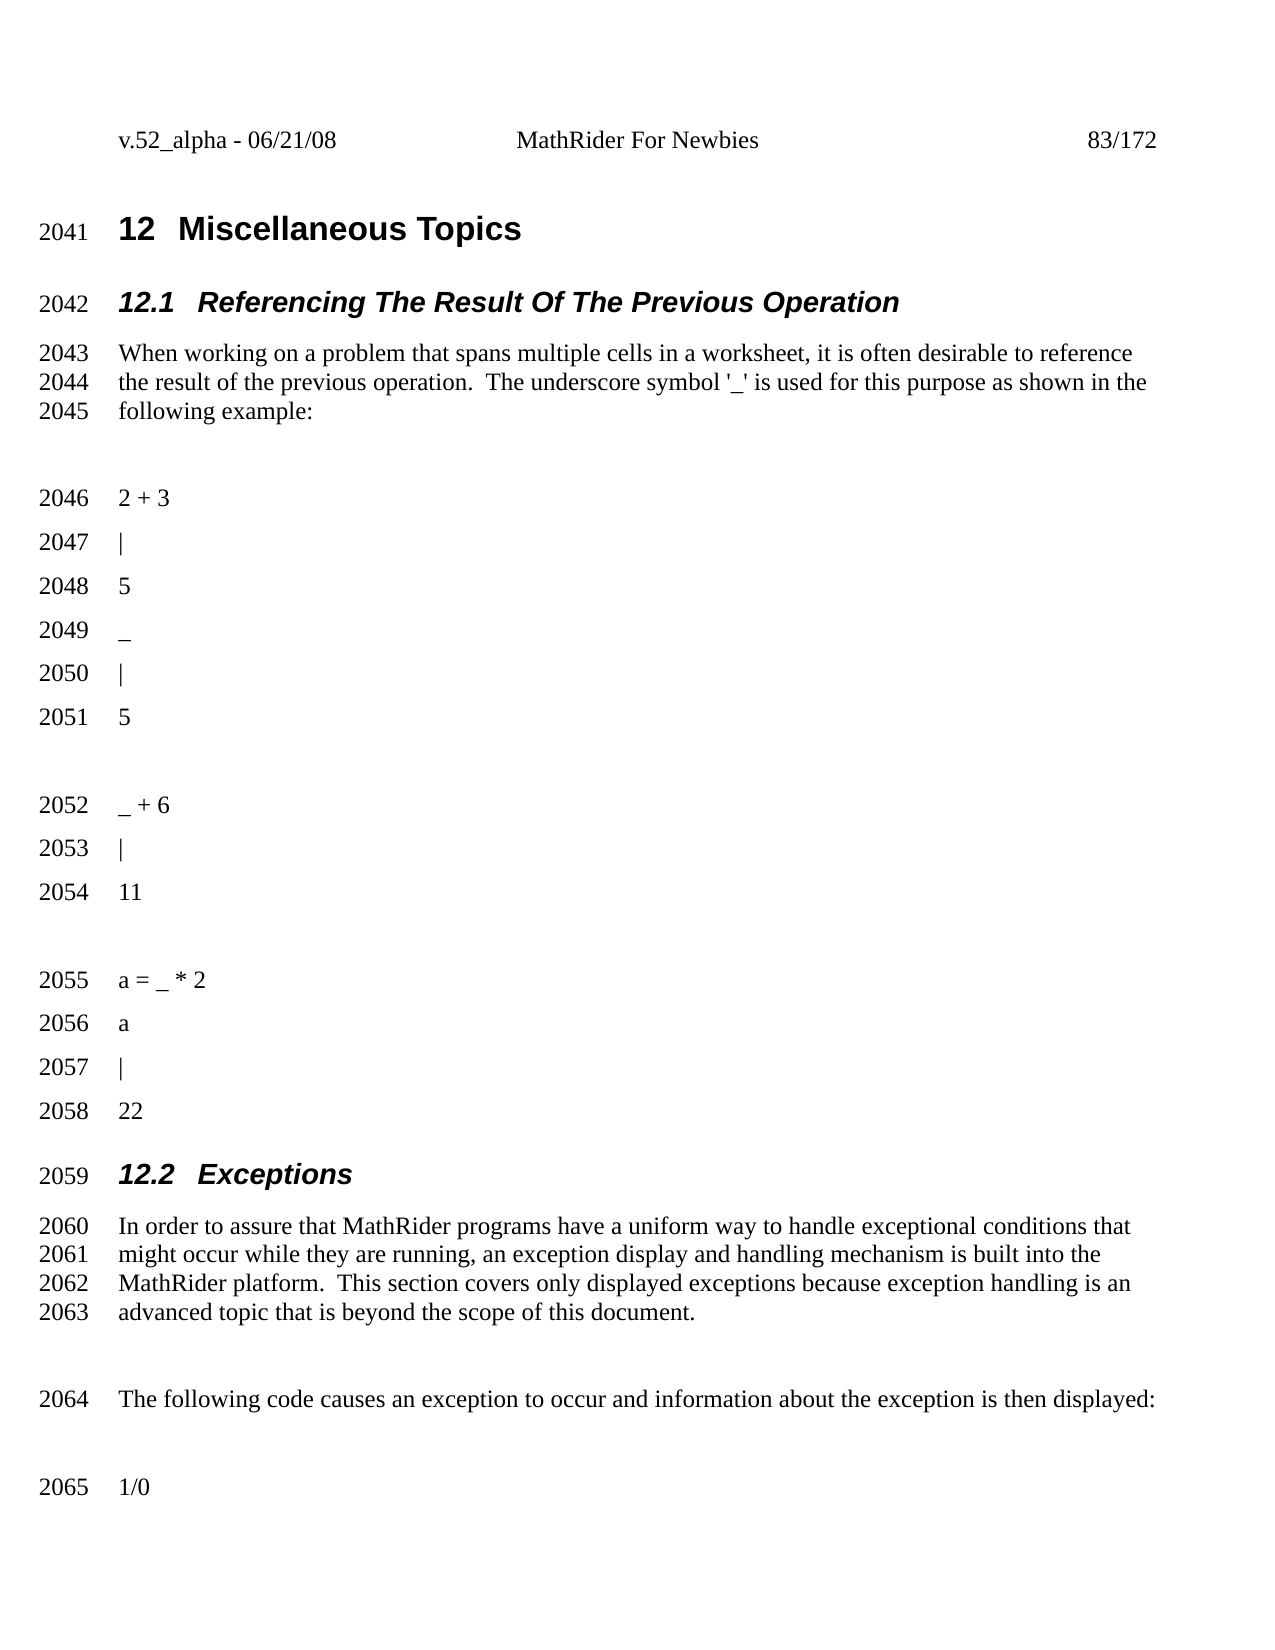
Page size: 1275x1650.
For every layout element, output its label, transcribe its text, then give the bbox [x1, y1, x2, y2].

subtitle Referencing The Result Of The Previous Operation [118, 285, 1157, 318]
text | [118, 527, 1157, 556]
text 11 [118, 877, 1157, 906]
text _ [118, 615, 1157, 643]
text 5 [118, 702, 1157, 731]
text The following code causes an exception to occur and information about the exception is then displayed: [118, 1384, 1157, 1413]
text When working on a problem that spans multiple cells in a worksheet, it is often desirable to reference the result of the previous operation. The underscore symbol '_' is used for this purpose as shown in the following example: [118, 338, 1157, 425]
text In order to assure that MathRider programs have a uniform way to handle exceptional conditions that might occur while they are running, an exception display and handling mechanism is built into the MathRider platform. This section covers only displayed exceptions because exception handling is an advanced topic that is beyond the scope of this document. [118, 1211, 1157, 1326]
text | [118, 658, 1157, 687]
subtitle Miscellaneous Topics [118, 209, 1157, 247]
text | [118, 833, 1157, 862]
text _ + 6 [118, 790, 1157, 818]
text a = _ * 2 [118, 965, 1157, 993]
subtitle Exceptions [118, 1157, 1157, 1191]
text | [118, 1052, 1157, 1081]
text 2 + 3 [118, 483, 1157, 512]
text 22 [118, 1096, 1157, 1125]
text 1/0 [118, 1472, 1157, 1501]
text a [118, 1008, 1157, 1037]
text 5 [118, 571, 1157, 600]
